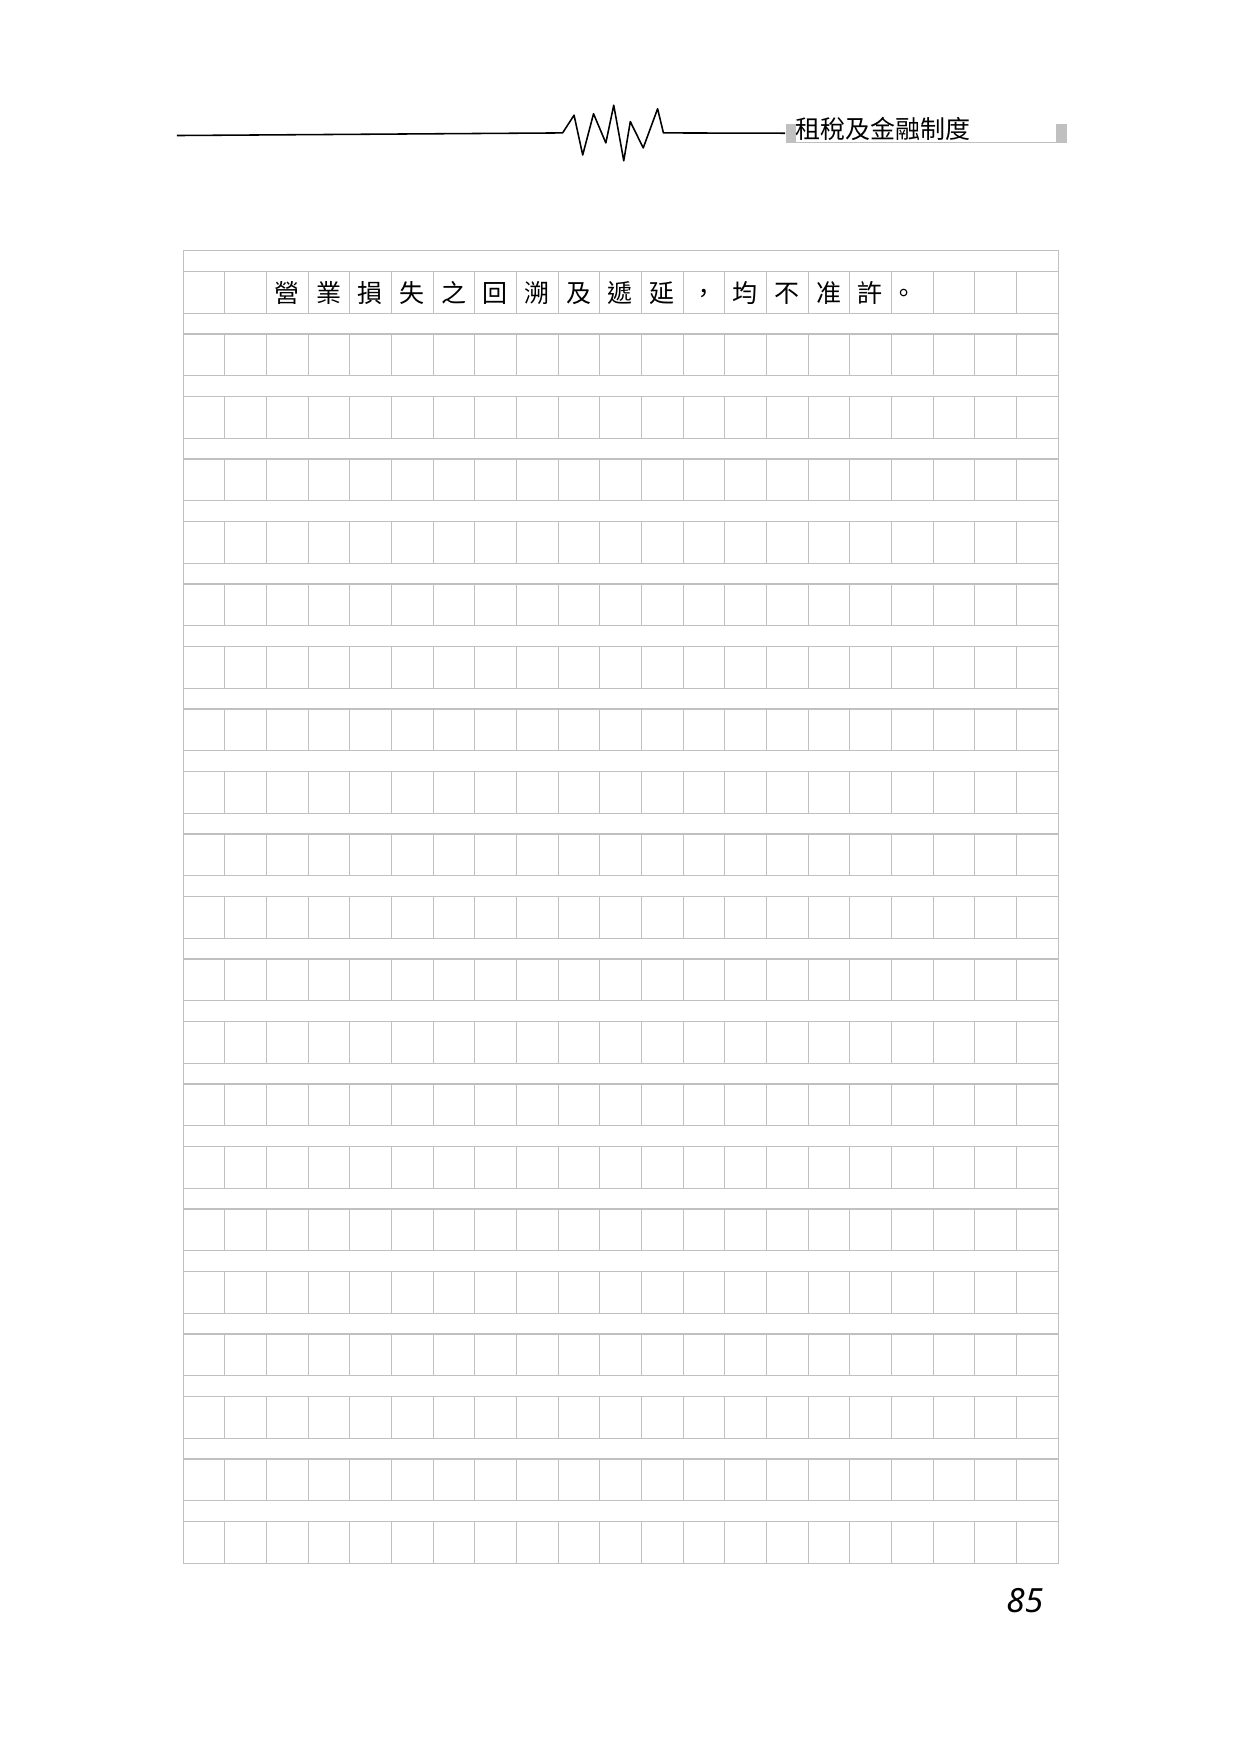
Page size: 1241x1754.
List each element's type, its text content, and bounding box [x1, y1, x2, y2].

text 許 [850, 272, 891, 313]
text 延 [642, 272, 683, 313]
text [184, 272, 224, 313]
text 失 [392, 272, 433, 313]
text 准 [809, 272, 849, 313]
text 不 [767, 272, 808, 313]
text 營 [267, 272, 308, 313]
text [975, 272, 1016, 313]
text [1017, 272, 1058, 313]
text 及 [559, 272, 599, 313]
text 業 [309, 272, 349, 313]
text 遞 [600, 272, 641, 313]
text [225, 272, 266, 313]
text [934, 272, 974, 313]
text 之 [434, 272, 474, 313]
text 損 [350, 272, 391, 313]
text ， [684, 272, 724, 313]
text 回 [475, 272, 516, 313]
text 。 [892, 272, 933, 313]
text 溯 [517, 272, 558, 313]
text [184, 251, 1058, 271]
text 均 [725, 272, 766, 313]
